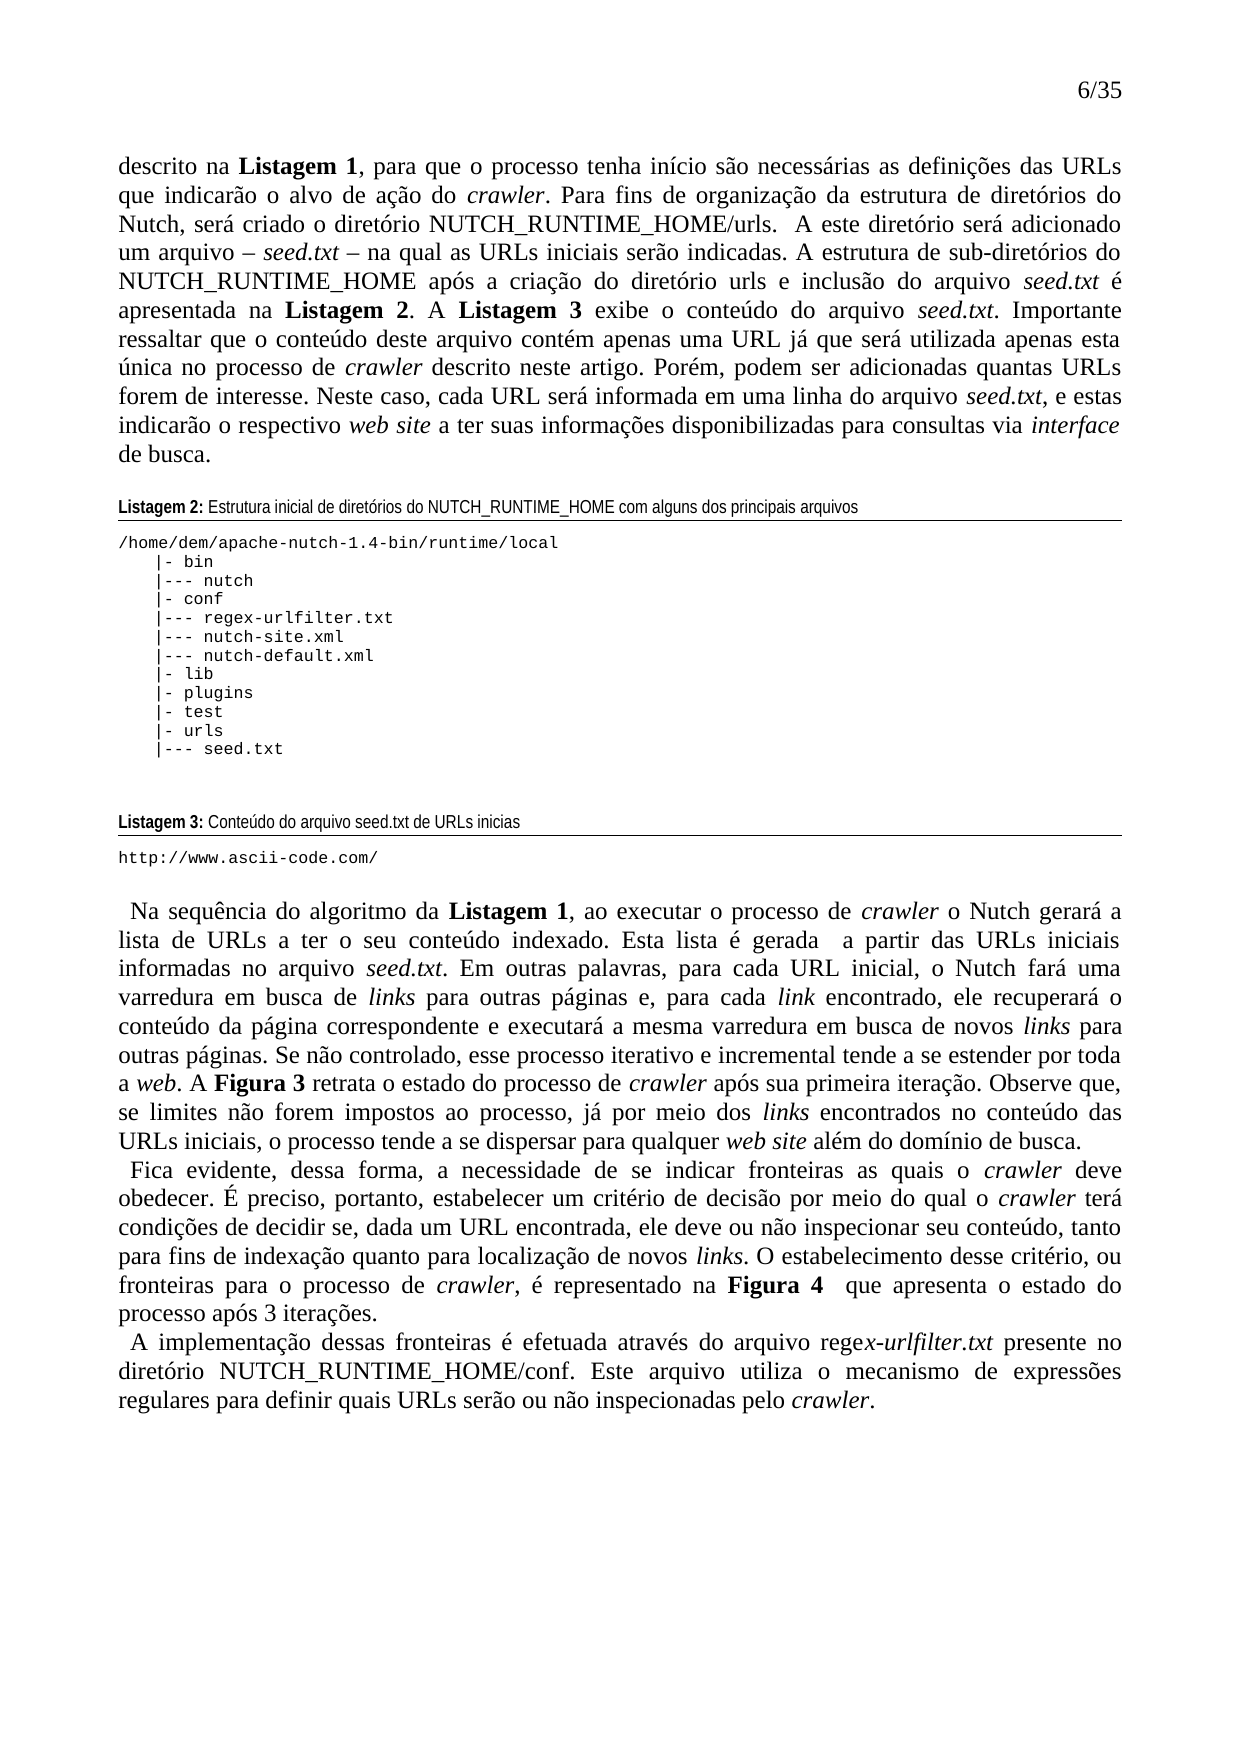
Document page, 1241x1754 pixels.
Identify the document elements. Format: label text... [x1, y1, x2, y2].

list |- urls [118, 721, 1122, 740]
list Listagem 2: Estrutura inicial de diretórios do NUTCH_RUNTIME_HOME com alguns dos principais arquivos [118, 496, 1122, 520]
list Listagem 3: Conteúdo do arquivo seed.txt de URLs inicias [118, 811, 1122, 835]
text Fica evidente, dessa forma, a necessidade de se indicar fronteiras as quais o crawler deve obedecer. É preciso, portanto, estabelecer um critério de decisão por meio do qual o crawler terá condições de decidir se, dada um URL encontrada, ele deve ou não inspecionar seu conteúdo, tanto para fins de indexação quanto para localização de novos links. O estabelecimento desse critério, ou fronteiras para o processo de crawler, é representado na Figura 4 que apresenta o estado do processo após 3 iterações. [118, 1155, 1122, 1327]
list |- lib [118, 665, 1122, 683]
list |--- nutch-site.xml [118, 627, 1122, 646]
text A implementação dessas fronteiras é efetuada através do arquivo regex-urlfilter.txt presente no diretório NUTCH_RUNTIME_HOME/conf. Este arquivo utiliza o mecanismo de expressões regulares para definir quais URLs serão ou não inspecionadas pelo crawler. [118, 1327, 1122, 1413]
list |--- nutch [118, 571, 1122, 590]
list |--- nutch-default.xml [118, 646, 1122, 665]
text descrito na Listagem 1, para que o processo tenha início são necessárias as definições das URLs que indicarão o alvo de ação do crawler. Para fins de organização da estrutura de diretórios do Nutch, será criado o diretório NUTCH_RUNTIME_HOME/urls. A este diretório será adicionado um arquivo – seed.txt – na qual as URLs iniciais serão indicadas. A estrutura de sub-diretórios do NUTCH_RUNTIME_HOME após a criação do diretório urls e inclusão do arquivo seed.txt é apresentada na Listagem 2. A Listagem 3 exibe o conteúdo do arquivo seed.txt. Importante ressaltar que o conteúdo deste arquivo contém apenas uma URL já que será utilizada apenas esta única no processo de crawler descrito neste artigo. Porém, podem ser adicionadas quantas URLs forem de interesse. Neste caso, cada URL será informada em uma linha do arquivo seed.txt, e estas indicarão o respectivo web site a ter suas informações disponibilizadas para consultas via interface de busca. [118, 151, 1122, 467]
list |- plugins [118, 683, 1122, 702]
list |- bin [118, 552, 1122, 571]
text Na sequência do algoritmo da Listagem 1, ao executar o processo de crawler o Nutch gerará a lista de URLs a ter o seu conteúdo indexado. Esta lista é gerada a partir das URLs iniciais informadas no arquivo seed.txt. Em outras palavras, para cada URL inicial, o Nutch fará uma varredura em busca de links para outras páginas e, para cada link encontrado, ele recuperará o conteúdo da página correspondente e executará a mesma varredura em busca de novos links para outras páginas. Se não controlado, esse processo iterativo e incremental tende a se estender por toda a web. A Figura 3 retrata o estado do processo de crawler após sua primeira iteração. Observe que, se limites não forem impostos ao processo, já por meio dos links encontrados no conteúdo das URLs iniciais, o processo tende a se dispersar para qualquer web site além do domínio de busca. [118, 896, 1122, 1155]
list |--- regex-urlfilter.txt [118, 608, 1122, 627]
list |--- seed.txt [118, 740, 1122, 758]
list |- conf [118, 590, 1122, 608]
list /home/dem/apache-nutch-1.4-bin/runtime/local [118, 533, 1122, 552]
list |- test [118, 702, 1122, 721]
list http://www.ascii-code.com/ [118, 848, 1122, 867]
